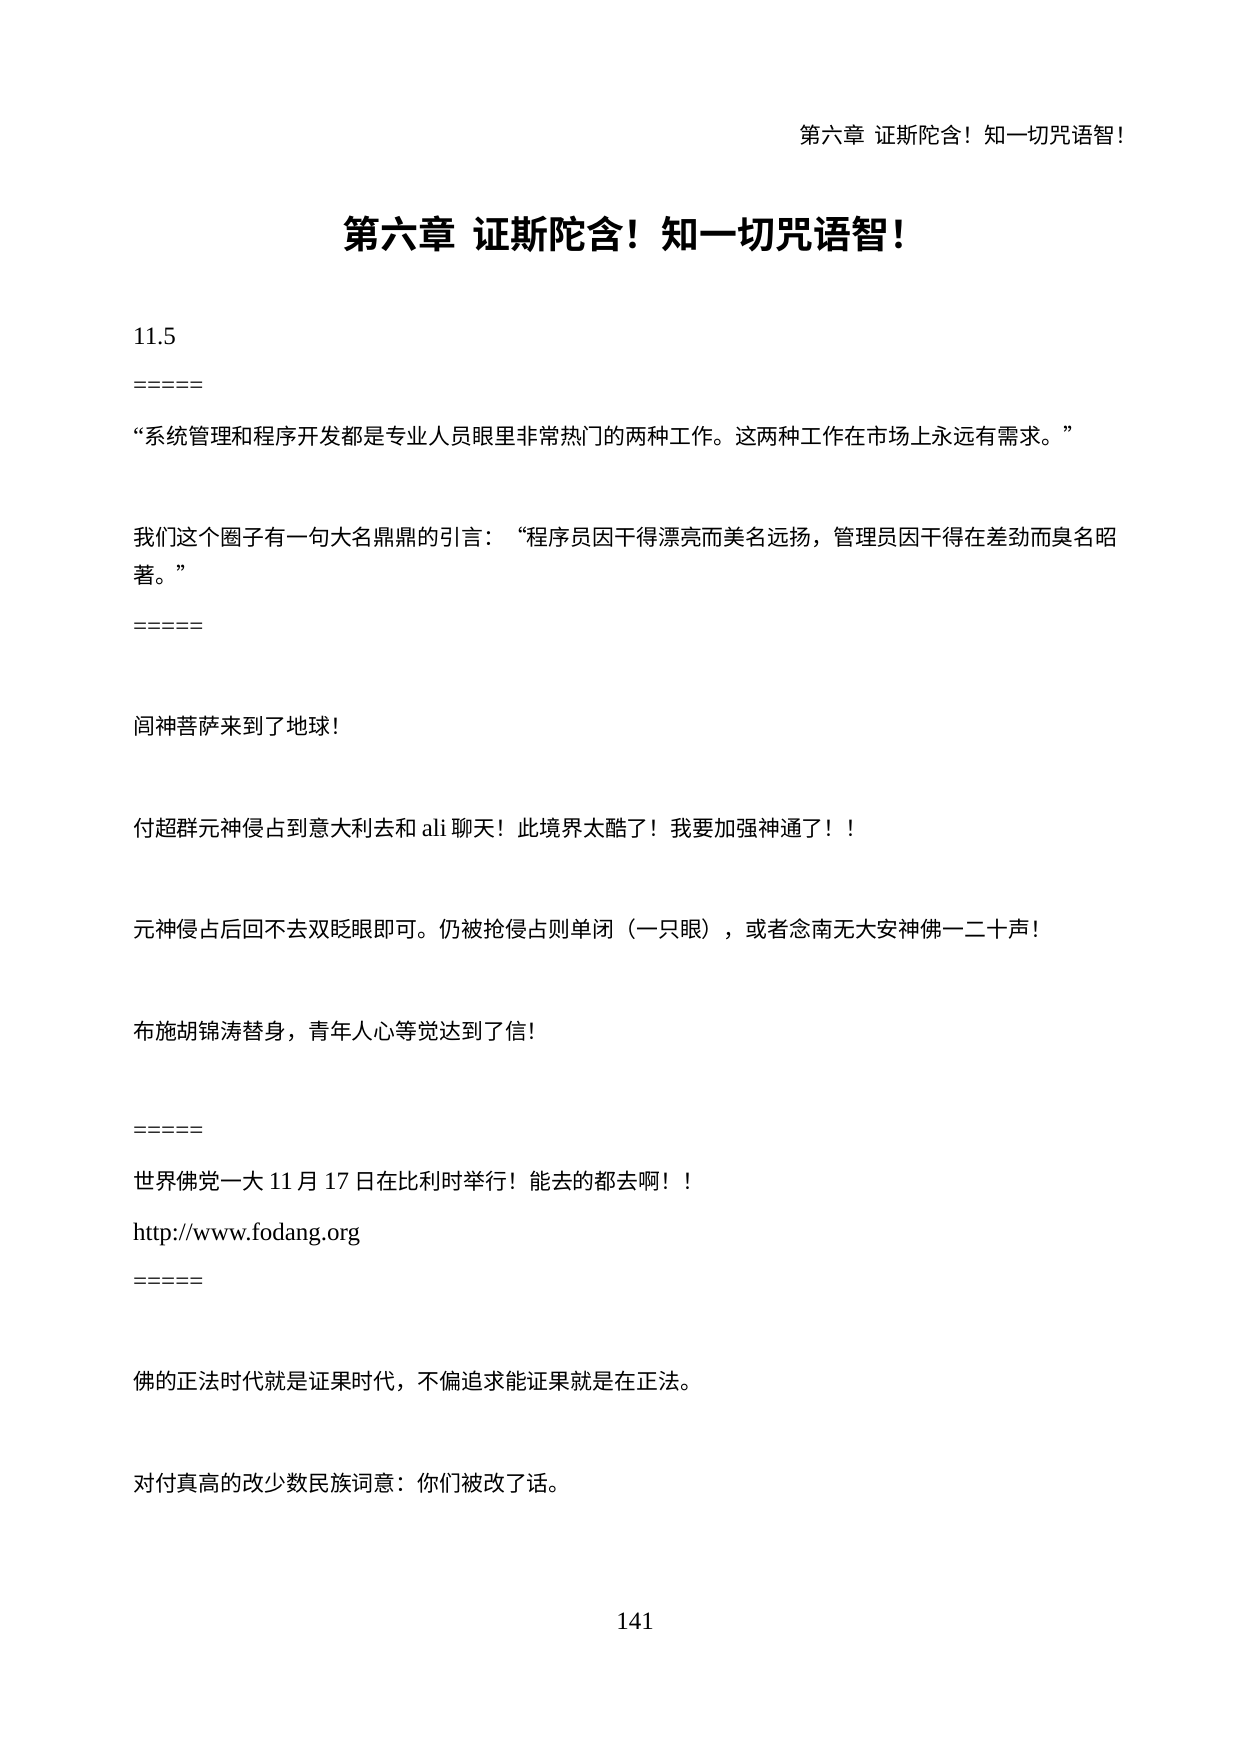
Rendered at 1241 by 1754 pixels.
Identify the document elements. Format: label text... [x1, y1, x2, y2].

text ===== [133, 370, 1137, 398]
text 元神侵占后回不去双眨眼即可。仍被抢侵占则单闭（一只眼），或者念南无大安神佛一二十声！ [133, 912, 1137, 944]
text 布施胡锦涛替身，青年人心等觉达到了信！ [133, 1014, 1137, 1045]
text 佛的正法时代就是证果时代，不偏追求能证果就是在正法。 [133, 1364, 1137, 1396]
text ===== [133, 611, 1137, 639]
subtitle 证斯陀含！知一切咒语智！ [133, 204, 1137, 259]
text 世界佛党一大11月17日在比利时举行！能去的都去啊！！ [133, 1164, 1137, 1196]
text 付超群元神侵占到意大利去和ali聊天！此境界太酷了！我要加强神通了！！ [133, 811, 1137, 842]
text 闾神菩萨来到了地球！ [133, 709, 1137, 741]
text ===== [133, 1266, 1137, 1294]
text “系统管理和程序开发都是专业人员眼里非常热门的两种工作。这两种工作在市场上永远有需求。” [133, 419, 1137, 451]
text http://www.fodang.org [133, 1217, 1137, 1246]
text ===== [133, 1115, 1137, 1144]
text 我们这个圈子有一句大名鼎鼎的引言：“程序员因干得漂亮而美名远扬，管理员因干得在差劲而臭名昭著。” [133, 520, 1137, 590]
text 11.5 [133, 321, 1137, 349]
text 对付真高的改少数民族词意：你们被改了话。 [133, 1466, 1137, 1497]
